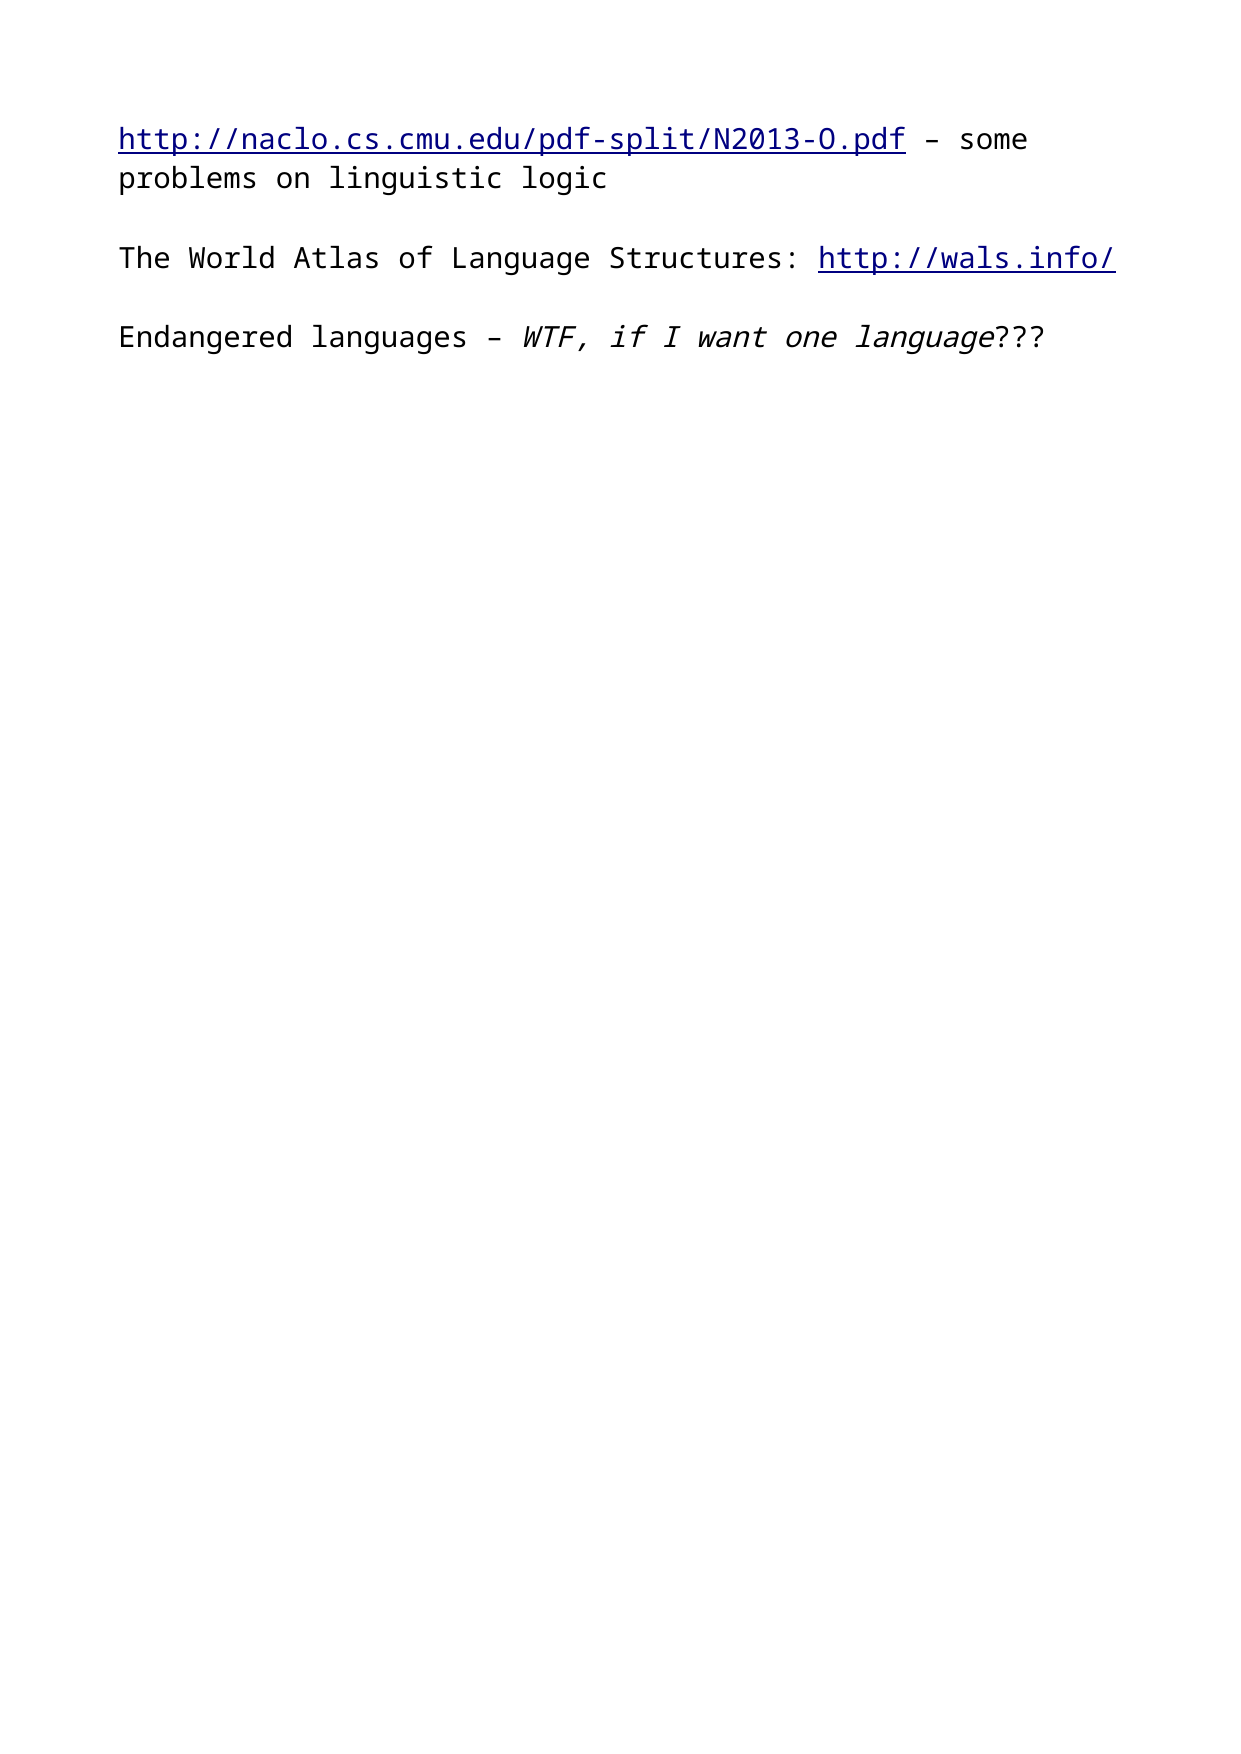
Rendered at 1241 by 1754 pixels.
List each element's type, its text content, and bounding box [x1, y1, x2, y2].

text http://naclo.cs.cmu.edu/pdf-split/N2013-O.pdf – some problems on linguistic logic [118, 118, 1122, 197]
text The World Atlas of Language Structures: http://wals.info/ [118, 237, 1122, 277]
text Endangered languages – WTF, if I want one language??? [118, 317, 1122, 356]
